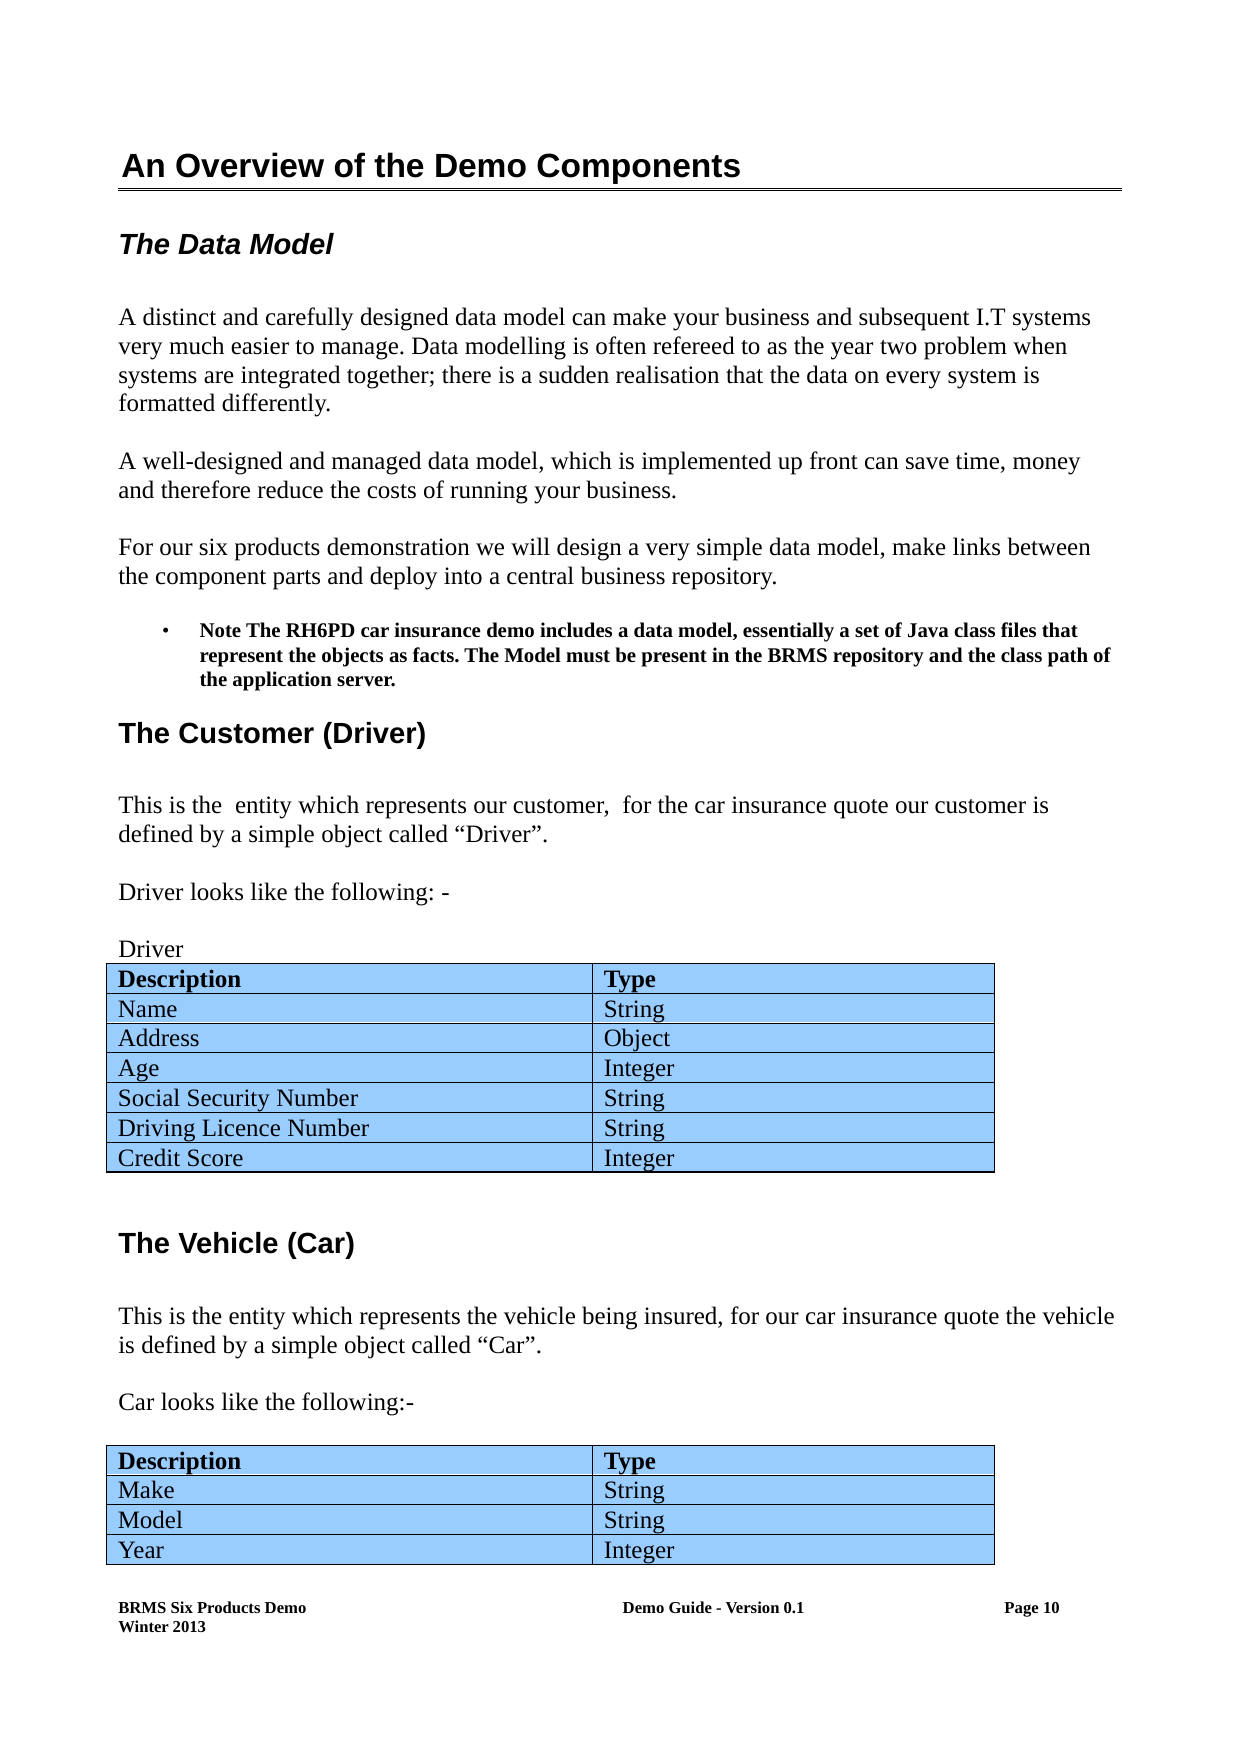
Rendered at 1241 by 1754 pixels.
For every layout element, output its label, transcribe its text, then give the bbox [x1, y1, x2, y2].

table_cell String [593, 1083, 994, 1112]
table_cell Social Security Number [107, 1083, 592, 1112]
table_header Type [593, 1446, 994, 1474]
table_cell String [593, 994, 994, 1022]
text A well-designed and managed data model, which is implemented up front can save time, money and therefore reduce the costs of running your business. [118, 446, 1122, 503]
table_cell Make [107, 1476, 592, 1504]
text Car looks like the following:- [118, 1387, 1122, 1416]
table_cell Credit Score [107, 1143, 592, 1171]
table_cell Object [593, 1024, 994, 1052]
table_cell Name [107, 994, 592, 1022]
table_cell Integer [593, 1053, 994, 1082]
table_header Type [593, 964, 994, 993]
table_cell String [593, 1113, 994, 1142]
table_cell String [593, 1505, 994, 1534]
table_cell Driving Licence Number [107, 1113, 592, 1142]
list Note The RH6PD car insurance demo includes a data model, essentially a set of Java class files that represent the objects as facts. The Model must be present in the BRMS repository and the class path of the application server. [162, 618, 1122, 691]
table_cell Address [107, 1024, 592, 1052]
table_header Description [107, 1446, 592, 1474]
subtitle The Vehicle (Car) [118, 1226, 1122, 1260]
table_cell Year [107, 1535, 592, 1564]
subtitle An Overview of the Demo Components [118, 143, 1122, 188]
text For our six products demonstration we will design a very simple data model, make links between the component parts and deploy into a central business repository. [118, 532, 1122, 590]
table_cell Model [107, 1505, 592, 1534]
text A distinct and carefully designed data model can make your business and subsequent I.T systems very much easier to manage. Data modelling is often refereed to as the year two problem when systems are integrated together; there is a sudden realisation that the data on every system is formatted differently. [118, 302, 1122, 417]
table_cell Integer [593, 1535, 994, 1564]
table_cell String [593, 1476, 994, 1504]
subtitle The Data Model [118, 227, 1122, 261]
table_cell Integer [593, 1143, 994, 1171]
text This is the entity which represents our customer, for the car insurance quote our customer is defined by a simple object called “Driver”. [118, 790, 1122, 848]
text Driver [118, 934, 1122, 963]
text Driver looks like the following: - [118, 877, 1122, 905]
subtitle The Customer (Driver) [118, 716, 1122, 749]
text This is the entity which represents the vehicle being insured, for our car insurance quote the vehicle is defined by a simple object called “Car”. [118, 1301, 1122, 1358]
table_header Description [107, 964, 592, 993]
